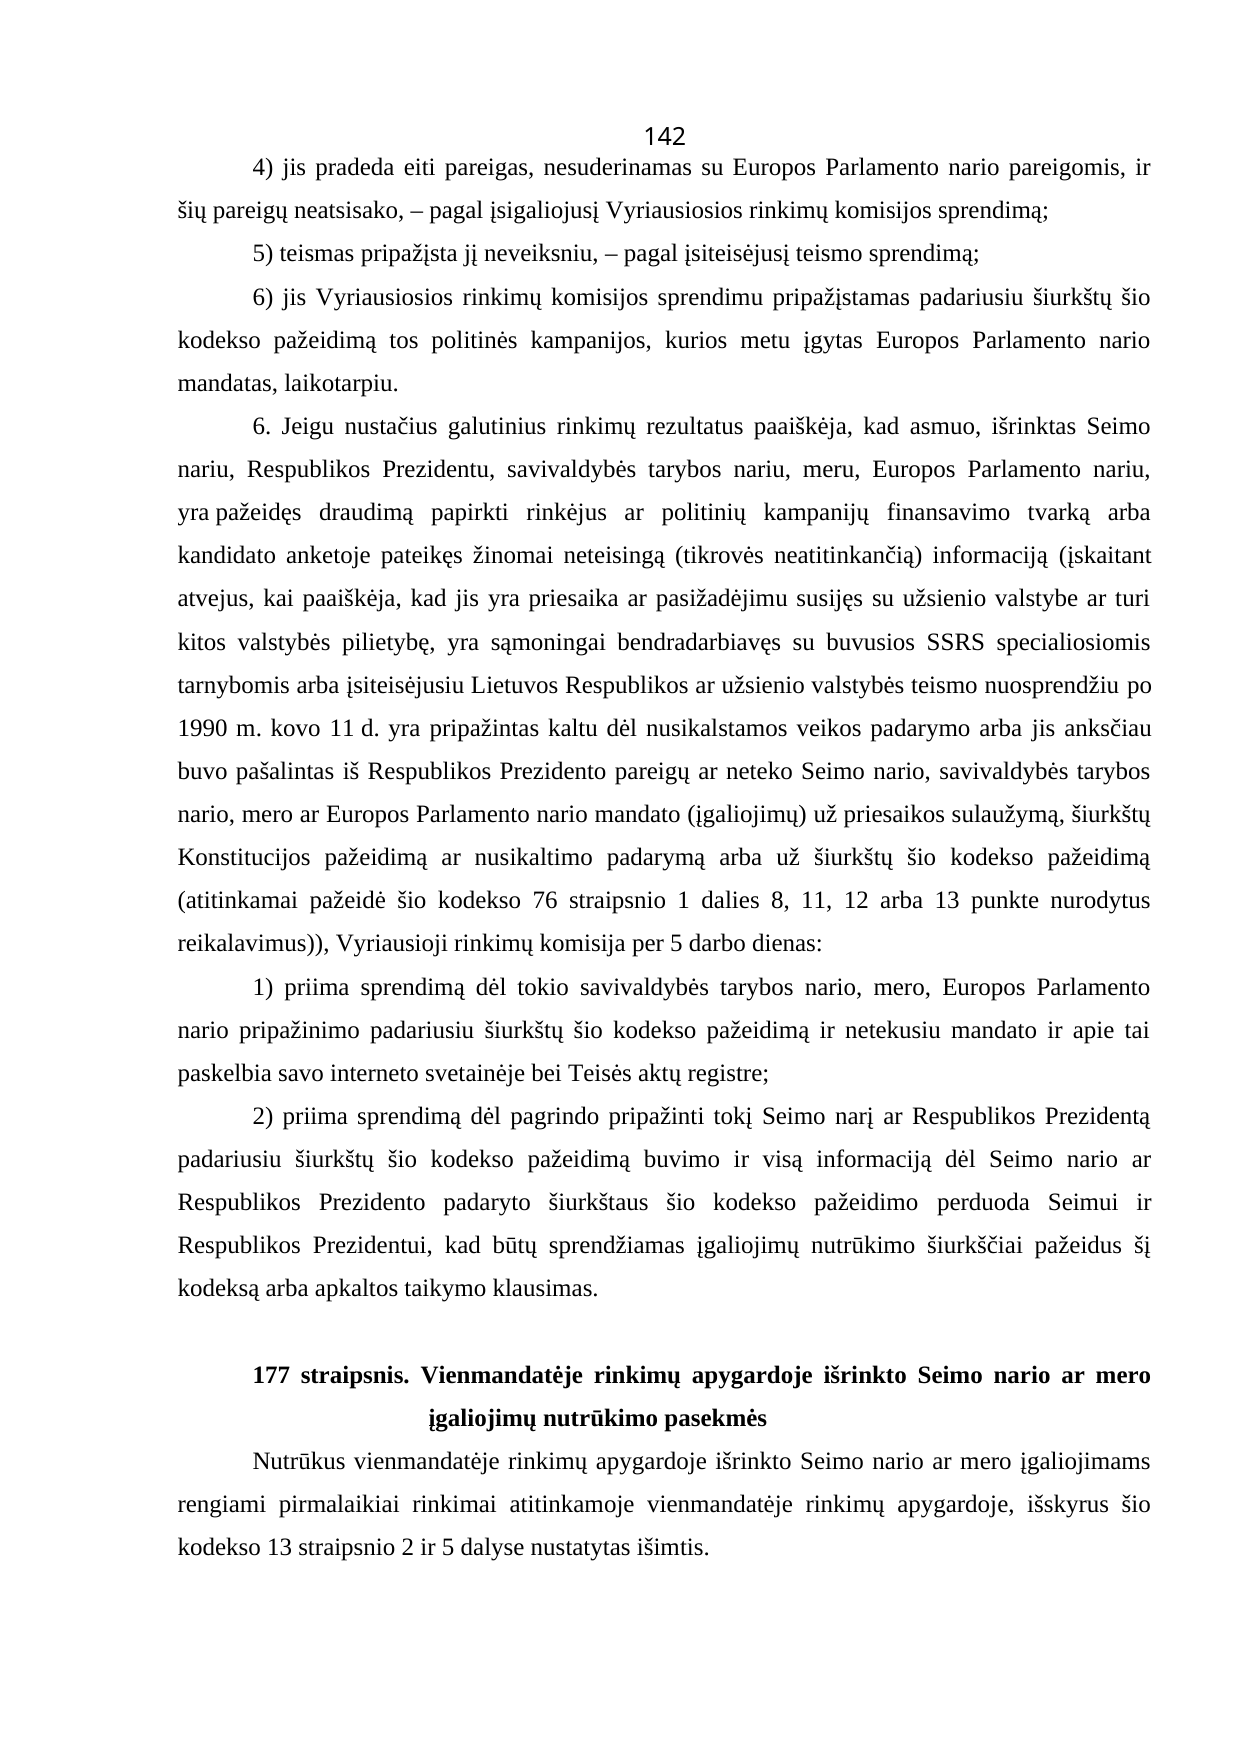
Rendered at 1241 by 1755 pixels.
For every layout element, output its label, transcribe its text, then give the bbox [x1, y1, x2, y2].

text 4) jis pradeda eiti pareigas, nesuderinamas su Europos Parlamento nario pareigomis, ir šių pareigų neatsisako, – pagal įsigaliojusį Vyriausiosios rinkimų komisijos sprendimą; [177, 152, 1152, 224]
text 6) jis Vyriausiosios rinkimų komisijos sprendimu pripažįstamas padariusiu šiurkštų šio kodekso pažeidimą tos politinės kampanijos, kurios metu įgytas Europos Parlamento nario mandatas, laikotarpiu. [177, 282, 1152, 397]
text 177 straipsnis. Vienmandatėje rinkimų apygardoje išrinkto Seimo nario ar mero įgaliojimų nutrūkimo pasekmės [252, 1360, 1152, 1432]
text 6. Jeigu nustačius galutinius rinkimų rezultatus paaiškėja, kad asmuo, išrinktas Seimo nariu, Respublikos Prezidentu, savivaldybės tarybos nariu, meru, Europos Parlamento nariu, yra pažeidęs draudimą papirkti rinkėjus ar politinių kampanijų finansavimo tvarką arba kandidato anketoje pateikęs žinomai neteisingą (tikrovės neatitinkančią) informaciją (įskaitant atvejus, kai paaiškėja, kad jis yra priesaika ar pasižadėjimu susijęs su užsienio valstybe ar turi kitos valstybės pilietybę, yra sąmoningai bendradarbiavęs su buvusios SSRS specialiosiomis tarnybomis arba įsiteisėjusiu Lietuvos Respublikos ar užsienio valstybės teismo nuosprendžiu po 1990 m. kovo 11 d. yra pripažintas kaltu dėl nusikalstamos veikos padarymo arba jis anksčiau buvo pašalintas iš Respublikos Prezidento pareigų ar neteko Seimo nario, savivaldybės tarybos nario, mero ar Europos Parlamento nario mandato (įgaliojimų) už priesaikos sulaužymą, šiurkštų Konstitucijos pažeidimą ar nusikaltimo padarymą arba už šiurkštų šio kodekso pažeidimą (atitinkamai pažeidė šio kodekso 76 straipsnio 1 dalies 8, 11, 12 arba 13 punkte nurodytus reikalavimus)), Vyriausioji rinkimų komisija per 5 darbo dienas: [177, 411, 1152, 957]
text Nutrūkus vienmandatėje rinkimų apygardoje išrinkto Seimo nario ar mero įgaliojimams rengiami pirmalaikiai rinkimai atitinkamoje vienmandatėje rinkimų apygardoje, išskyrus šio kodekso 13 straipsnio 2 ir 5 dalyse nustatytas išimtis. [177, 1446, 1152, 1561]
text 5) teismas pripažįsta jį neveiksniu, – pagal įsiteisėjusį teismo sprendimą; [177, 238, 1152, 267]
text 1) priima sprendimą dėl tokio savivaldybės tarybos nario, mero, Europos Parlamento nario pripažinimo padariusiu šiurkštų šio kodekso pažeidimą ir netekusiu mandato ir apie tai paskelbia savo interneto svetainėje bei Teisės aktų registre; [177, 972, 1152, 1087]
text 2) priima sprendimą dėl pagrindo pripažinti tokį Seimo narį ar Respublikos Prezidentą padariusiu šiurkštų šio kodekso pažeidimą buvimo ir visą informaciją dėl Seimo nario ar Respublikos Prezidento padaryto šiurkštaus šio kodekso pažeidimo perduoda Seimui ir Respublikos Prezidentui, kad būtų sprendžiamas įgaliojimų nutrūkimo šiurkščiai pažeidus šį kodeksą arba apkaltos taikymo klausimas. [177, 1101, 1152, 1302]
